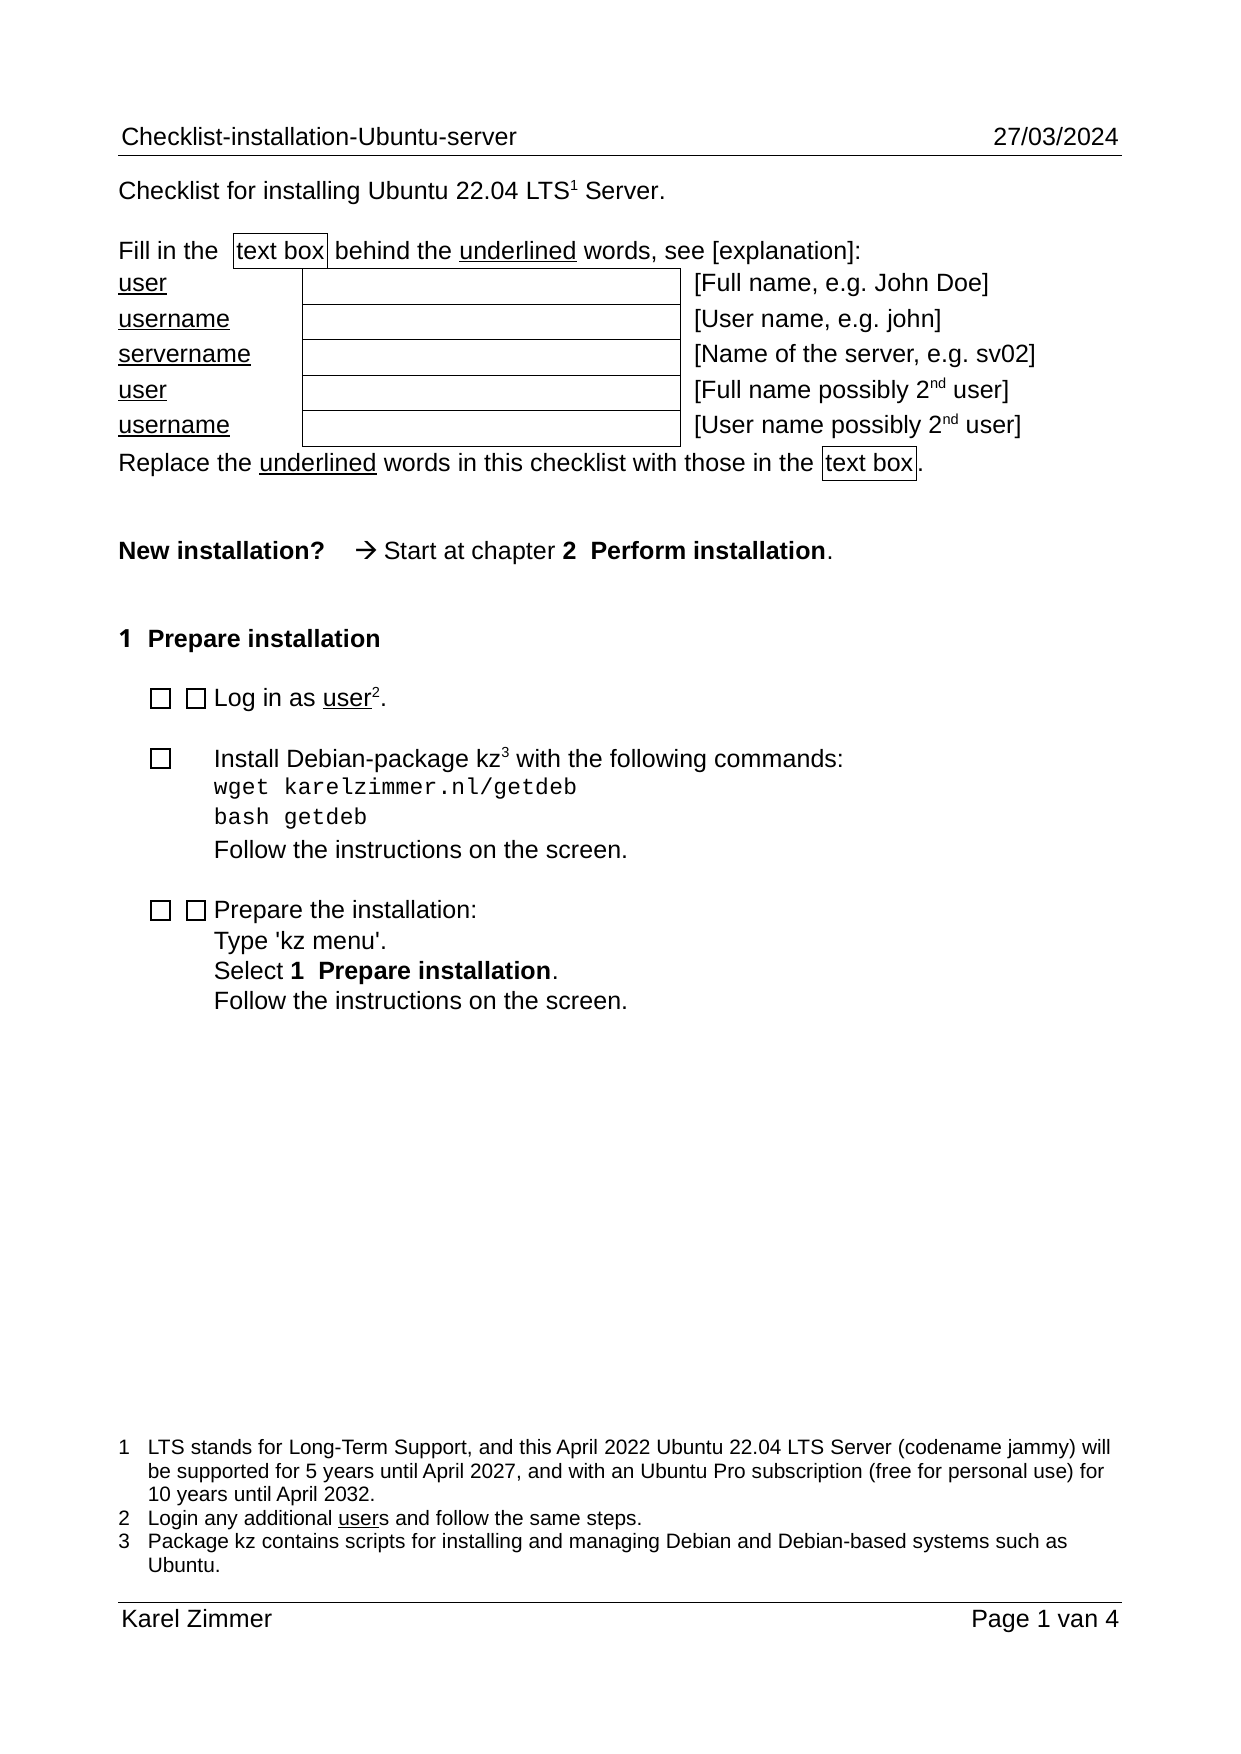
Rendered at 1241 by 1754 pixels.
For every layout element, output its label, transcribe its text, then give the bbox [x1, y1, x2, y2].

table_cell Select 1 Prepare installation. [213, 956, 1122, 986]
table_cell [177, 865, 213, 895]
table_cell [177, 744, 213, 774]
table_cell [118, 926, 142, 956]
text Checklist for installing Ubuntu 22.04 LTS Server. [118, 177, 1122, 205]
table_cell [177, 713, 213, 744]
list Prepare installation [118, 621, 1122, 655]
table_cell bash getdeb [213, 804, 1122, 834]
table_cell [142, 804, 177, 834]
table_cell [142, 774, 177, 804]
table_header [142, 683, 177, 713]
table_cell [142, 895, 177, 926]
table_cell [177, 986, 213, 1016]
text [Name of the server, e.g. sv02] [681, 339, 1122, 375]
text USERName [118, 410, 302, 446]
text behind the underlined words, see [explanation]: [328, 233, 1122, 268]
table_cell [177, 895, 213, 926]
table_cell Prepare the installation: [213, 895, 1122, 926]
table_cell Type 'kz menu'. [213, 926, 1122, 956]
table_cell [142, 926, 177, 956]
table_header [177, 683, 213, 713]
table_cell [118, 986, 142, 1016]
table_cell [177, 956, 213, 986]
table_cell [177, 804, 213, 834]
table_cell [118, 835, 142, 865]
text [Full name, e.g. John Doe] [681, 268, 1122, 304]
table_cell [177, 774, 213, 804]
table_cell [118, 895, 142, 926]
table_cell [142, 744, 177, 774]
text text box [823, 447, 916, 480]
table_cell [213, 713, 1122, 744]
table_cell [142, 713, 177, 744]
text [Full name possibly 2nd user] [681, 375, 1122, 410]
table_cell [142, 835, 177, 865]
table_cell [142, 956, 177, 986]
table_cell Follow the instructions on the screen. [213, 986, 1122, 1016]
table_cell [142, 865, 177, 895]
text [User name, e.g. john] [681, 304, 1122, 339]
table_cell [118, 744, 142, 774]
text USERname [118, 304, 302, 339]
text New installation?  Start at chapter 2 Perform installation. [118, 537, 1122, 565]
text . [917, 446, 1122, 481]
table_cell [177, 835, 213, 865]
table_header [118, 683, 142, 713]
table_cell [118, 774, 142, 804]
text Replace the underlined words in this checklist with those in the [118, 446, 822, 481]
text Fill in the [118, 233, 233, 268]
text text box [234, 234, 327, 268]
table_cell [177, 926, 213, 956]
text servERNAme [118, 339, 302, 375]
table_cell wget karelzimmer.nl/getdeb [213, 774, 1122, 804]
table_cell [118, 713, 142, 744]
table_cell [118, 865, 142, 895]
table_header Log in as USER. [213, 683, 1122, 713]
table_cell [213, 865, 1122, 895]
text LTS stands for Long-Term Support, and this April 2022 Ubuntu 22.04 LTS Server (codename jammy) will be supported for 5 years until April 2027, and with an Ubuntu Pro subscription (free for personal use) for 10 years until April 2032. [118, 1436, 1122, 1506]
table_cell Follow the instructions on the screen. [213, 835, 1122, 865]
text user [118, 268, 302, 304]
table_cell [142, 986, 177, 1016]
table_cell Install Debian-package kz with the following commands: [213, 744, 1122, 774]
table_cell [118, 804, 142, 834]
table_cell [118, 956, 142, 986]
text [User name possibly 2nd user] [681, 410, 1122, 446]
text USER [118, 375, 302, 410]
